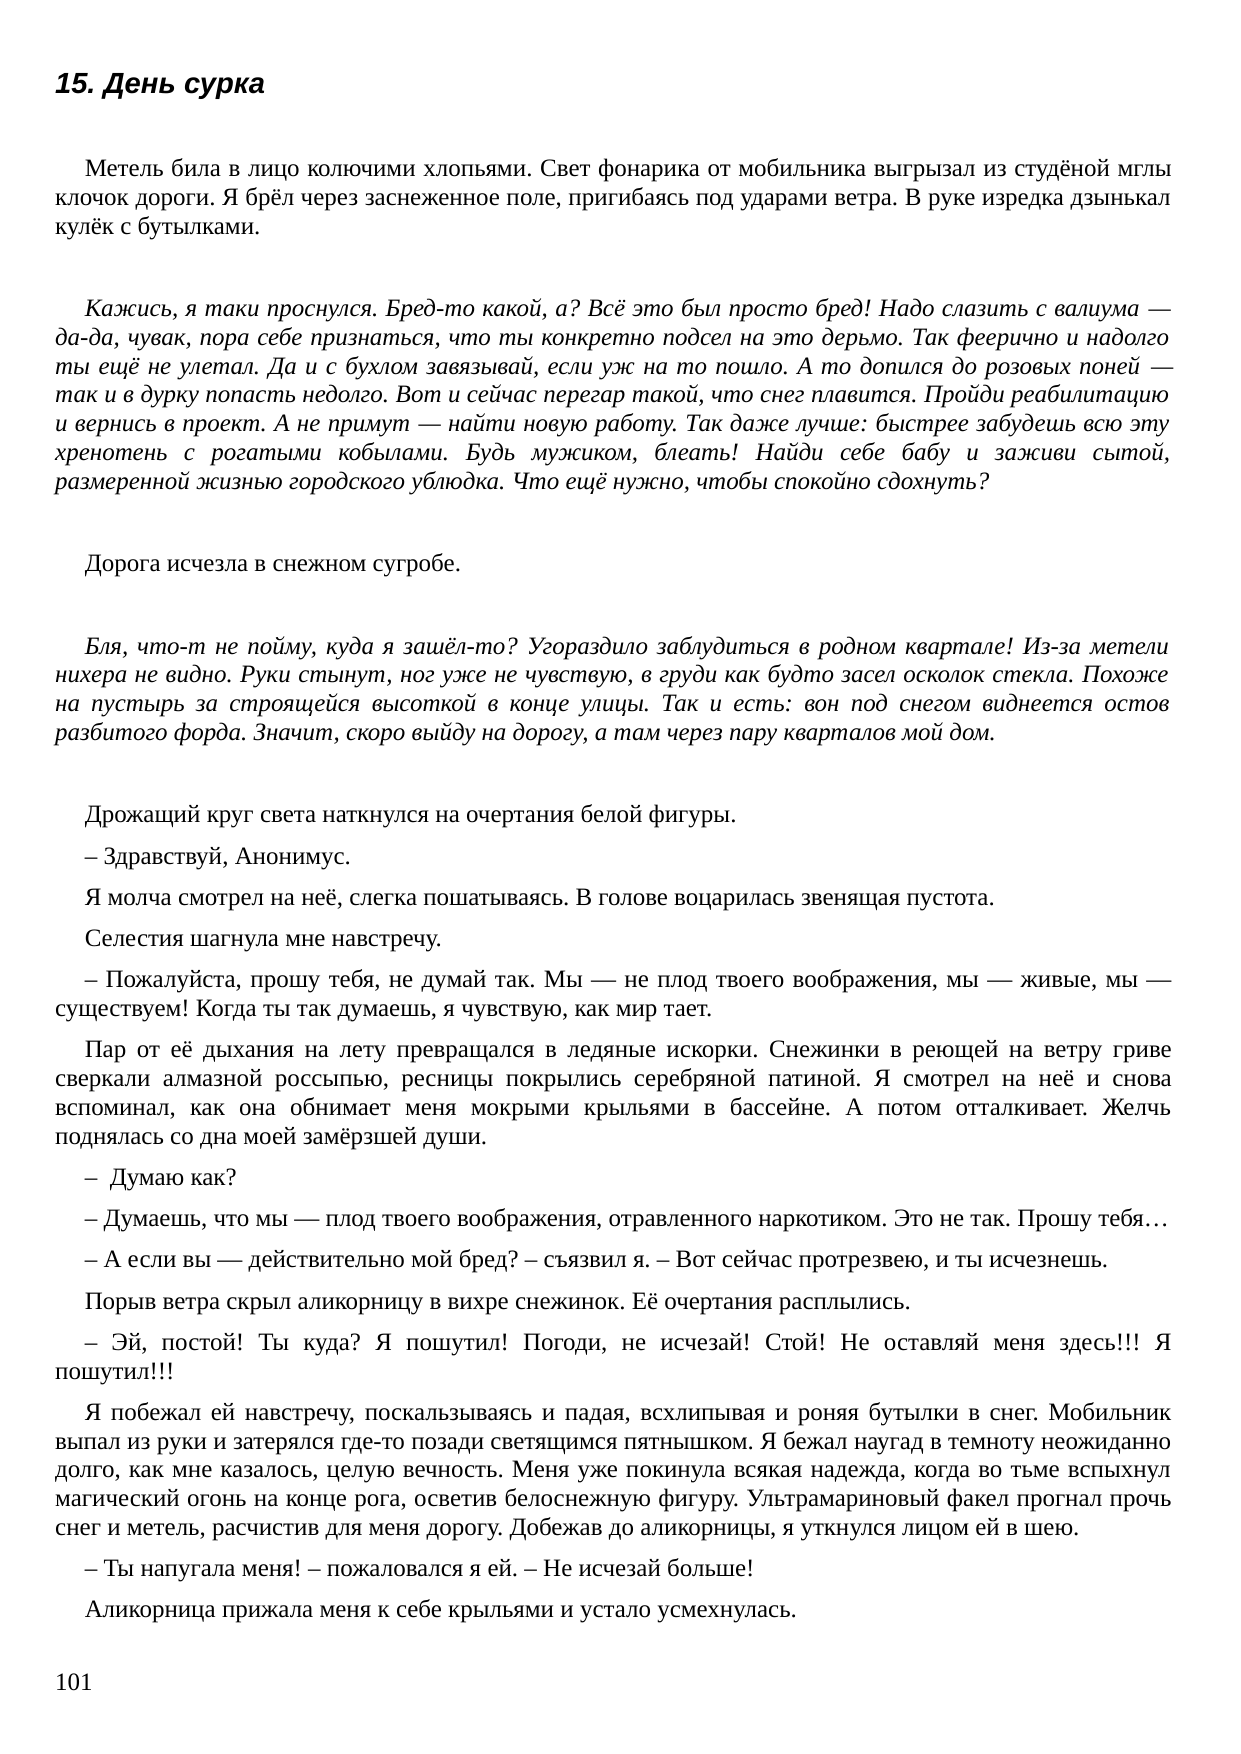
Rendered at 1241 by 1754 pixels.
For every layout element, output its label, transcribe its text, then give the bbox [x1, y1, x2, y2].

text – А если вы — действительно мой бред? – съязвил я. – Вот сейчас протрезвею, и ты исчезнешь. [55, 1244, 1173, 1273]
text – Ты напугала меня! – пожаловался я ей. – Не исчезай больше! [55, 1553, 1173, 1582]
text Дорога исчезла в снежном сугробе. [55, 548, 1173, 577]
text – Думаю как? [55, 1162, 1173, 1191]
text – Здравствуй, Анонимус. [55, 841, 1173, 869]
text Я побежал ей навстречу, поскальзываясь и падая, всхлипывая и роняя бутылки в снег. Мобильник выпал из руки и затерялся где-то позади светящимся пятнышком. Я бежал наугад в темноту неожиданно долго, как мне казалось, целую вечность. Меня уже покинула всякая надежда, когда во тьме вспыхнул магический огонь на конце рога, осветив белоснежную фигуру. Ультрамариновый факел прогнал прочь снег и метель, расчистив для меня дорогу. Добежав до аликорницы, я уткнулся лицом ей в шею. [55, 1397, 1173, 1541]
text – Эй, постой! Ты куда? Я пошутил! Погоди, не исчезай! Стой! Не оставляй меня здесь!!! Я пошутил!!! [55, 1327, 1173, 1384]
text – Пожалуйста, прошу тебя, не думай так. Мы — не плод твоего воображения, мы — живые, мы — существуем! Когда ты так думаешь, я чувствую, как мир тает. [55, 964, 1173, 1022]
text – Думаешь, что мы — плод твоего воображения, отравленного наркотиком. Это не так. Прошу тебя… [55, 1203, 1173, 1232]
text Я молча смотрел на неё, слегка пошатываясь. В голове воцарилась звенящая пустота. [55, 882, 1173, 911]
text Дрожащий круг света наткнулся на очертания белой фигуры. [55, 799, 1173, 828]
text Селестия шагнула мне навстречу. [55, 923, 1173, 952]
text Порыв ветра скрыл аликорницу в вихре снежинок. Её очертания расплылись. [55, 1286, 1173, 1314]
text Пар от её дыхания на лету превращался в ледяные искорки. Снежинки в реющей на ветру гриве сверкали алмазной россыпью, ресницы покрылись серебряной патиной. Я смотрел на неё и снова вспоминал, как она обнимает меня мокрыми крыльями в бассейне. А потом отталкивает. Желчь поднялась со дна моей замёрзшей души. [55, 1034, 1173, 1149]
text Метель била в лицо колючими хлопьями. Свет фонарика от мобильника выгрызал из студёной мглы клочок дороги. Я брёл через заснеженное поле, пригибаясь под ударами ветра. В руке изредка дзынькал кулёк с бутылками. [55, 153, 1173, 239]
text Аликорница прижала меня к себе крыльями и устало усмехнулась. [55, 1594, 1173, 1623]
text Кажись, я таки проснулся. Бред-то какой, а? Всё это был просто бред! Надо слазить с валиума — да-да, чувак, пора себе признаться, что ты конкретно подсел на это дерьмо. Так феерично и надолго ты ещё не улетал. Да и с бухлом завязывай, если уж на то пошло. А то допился до розовых поней — так и в дурку попасть недолго. Вот и сейчас перегар такой, что снег плавится. Пройди реабилитацию и вернись в проект. А не примут — найти новую работу. Так даже лучше: быстрее забудешь всю эту хренотень с рогатыми кобылами. Будь мужиком, блеать! Найди себе бабу и заживи сытой, размеренной жизнью городского ублюдка. Что ещё нужно, чтобы спокойно сдохнуть? [55, 293, 1173, 494]
text Бля, что-т не пойму, куда я зашёл-то? Угораздило заблудиться в родном квартале! Из-за метели нихера не видно. Руки стынут, ног уже не чувствую, в груди как будто засел осколок стекла. Похоже на пустырь за строящейся высоткой в конце улицы. Так и есть: вон под снегом виднеется остов разбитого форда. Значит, скоро выйду на дорогу, а там через пару кварталов мой дом. [55, 631, 1173, 746]
subtitle 15. День сурка [55, 66, 1173, 99]
